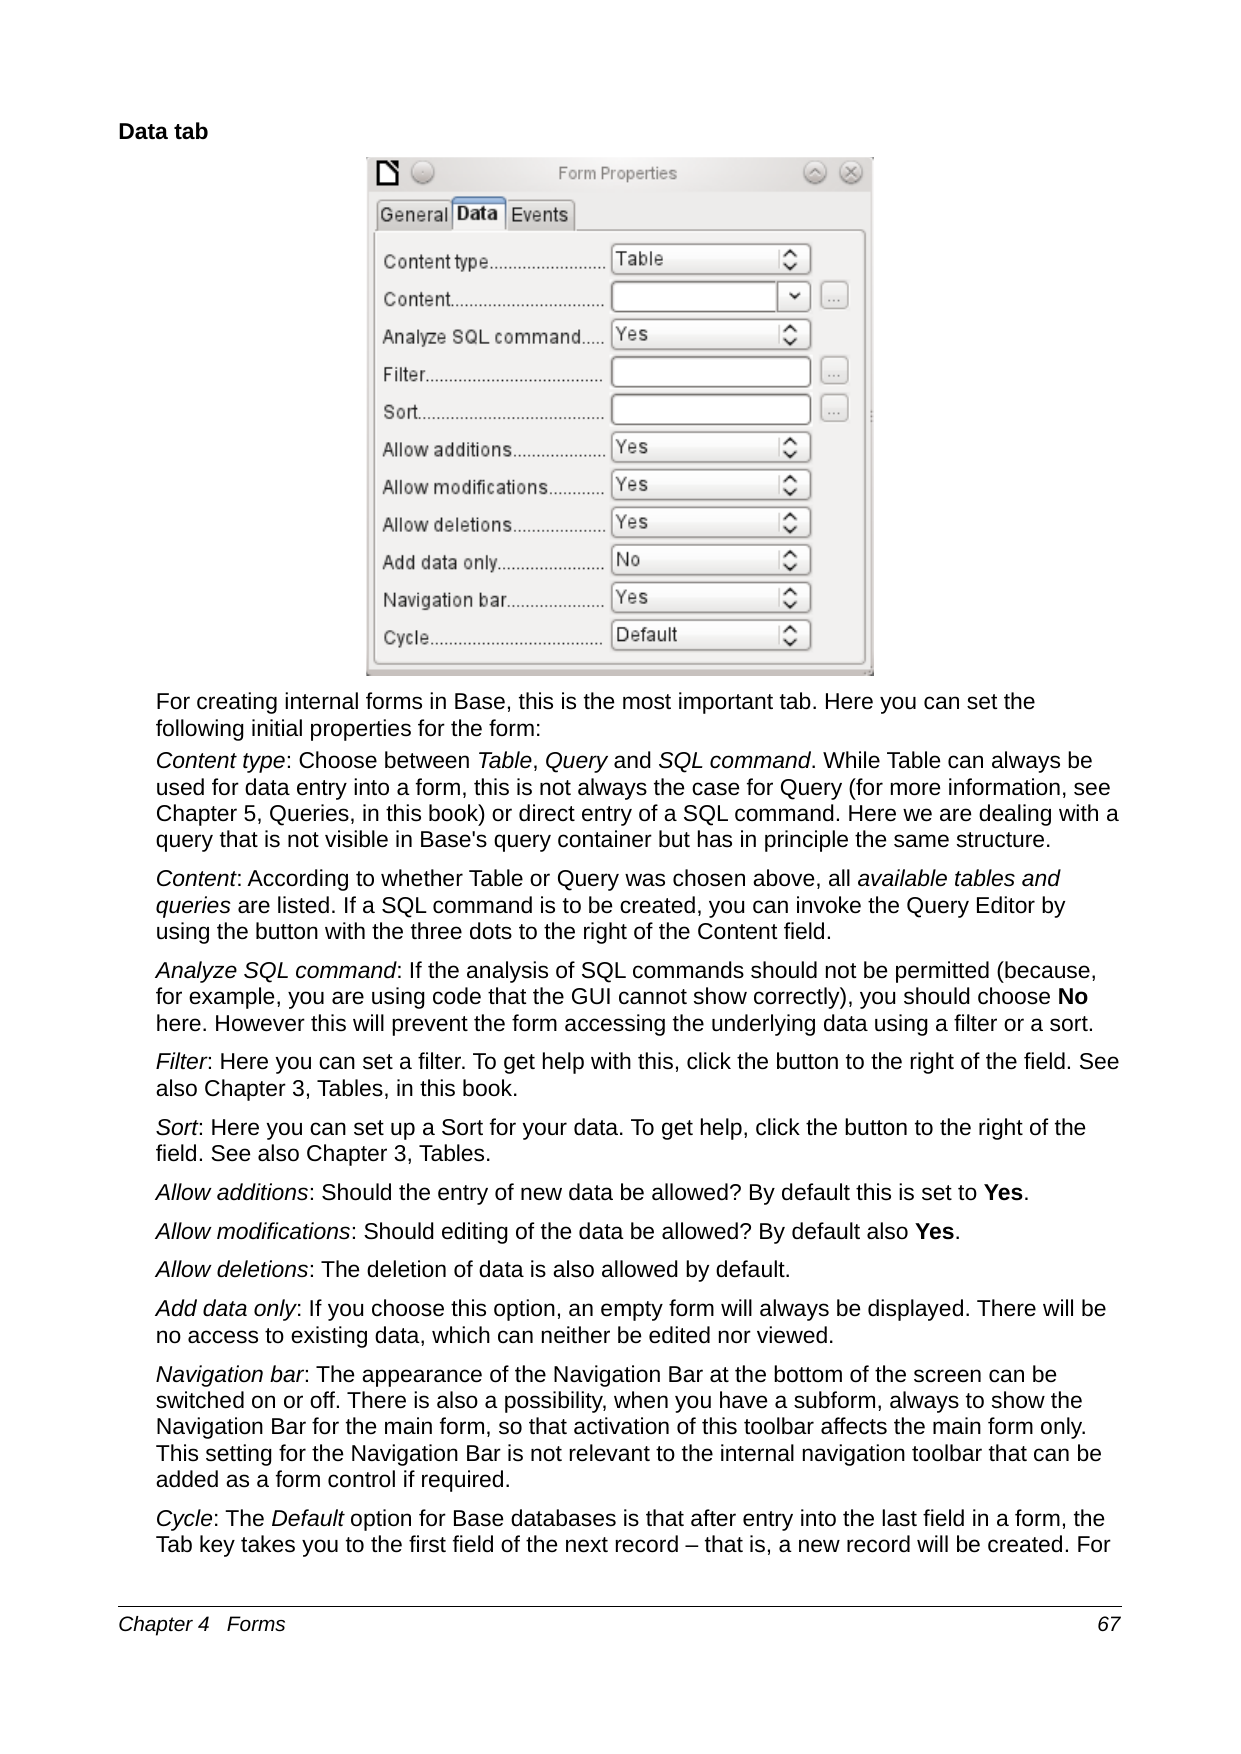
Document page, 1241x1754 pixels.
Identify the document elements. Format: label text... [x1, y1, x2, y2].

text Allow modifications: Should editing of the data be allowed? By default also Yes. [156, 1218, 1122, 1244]
text Add data only: If you choose this option, an empty form will always be displayed. There will be no access to existing data, which can neither be edited nor viewed. [156, 1295, 1122, 1348]
text Allow additions: Should the entry of new data be allowed? By default this is set to Yes. [156, 1179, 1122, 1205]
text Sort: Here you can set up a Sort for your data. To get help, click the button to the right of the field. See also Chapter 3, Tables. [156, 1113, 1122, 1166]
text Content: According to whether Table or Query was chosen above, all available tables and queries are listed. If a SQL command is to be created, you can invoke the Query Editor by using the button with the three dots to the right of the Content field. [156, 865, 1122, 944]
text Data tab [118, 118, 1122, 144]
text Analyze SQL command: If the analysis of SQL commands should not be permitted (because, for example, you are using code that the GUI cannot show correctly), you should choose No here. However this will prevent the form accessing the underlying data using a filter or a sort. [156, 957, 1122, 1036]
text Filter: Here you can set a filter. To get help with this, click the button to the right of the field. See also Chapter 3, Tables, in this book. [156, 1048, 1122, 1101]
text Allow deletions: The deletion of data is also allowed by default. [156, 1256, 1122, 1283]
text For creating internal forms in Base, this is the most important tab. Here you can set the following initial properties for the form: [156, 688, 1122, 741]
text Cycle: The Default option for Base databases is that after entry into the last field in a form, the Tab key takes you to the first field of the next record – that is, a new record will be created. For [156, 1505, 1122, 1557]
picture [366, 157, 874, 676]
text Content type: Choose between Table, Query and SQL command. While Table can always be used for data entry into a form, this is not always the case for Query (for more information, see Chapter 5, Queries, in this book) or direct entry of a SQL command. Here we are dealing with a query that is not visible in Base's query container but has in principle the same structure. [156, 747, 1122, 853]
text Navigation bar: The appearance of the Navigation Bar at the bottom of the screen can be switched on or off. There is also a possibility, when you have a subform, always to show the Navigation Bar for the main form, so that activation of this toolbar affects the main form only. This setting for the Navigation Bar is not relevant to the internal navigation toolbar that can be added as a form control if required. [156, 1361, 1122, 1492]
